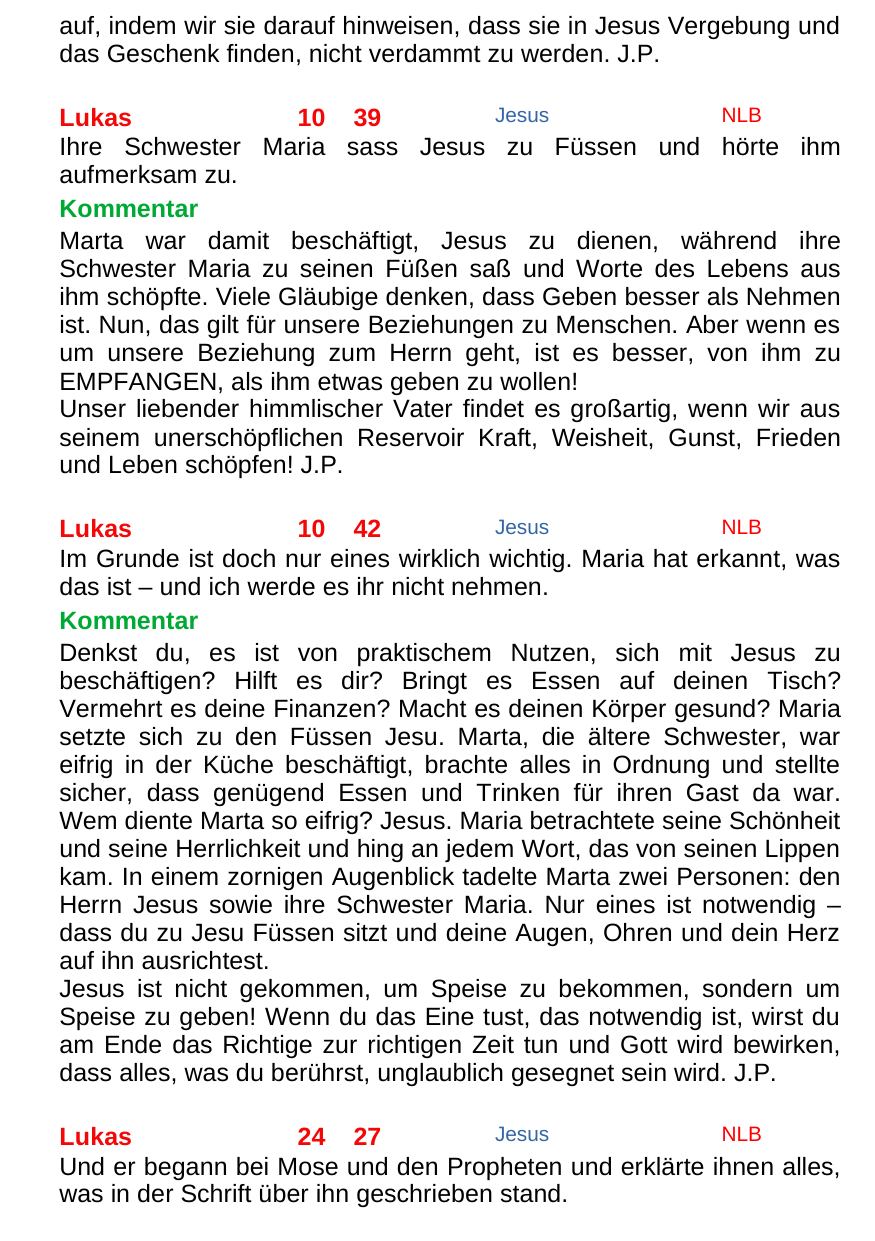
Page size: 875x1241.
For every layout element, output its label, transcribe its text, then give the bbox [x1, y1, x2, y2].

table_cell [342, 515, 353, 544]
table_cell [427, 104, 495, 133]
table_cell 39 [353, 104, 427, 133]
table_cell [59, 480, 844, 515]
table_cell Und er begann bei Mose und den Propheten und erklärte ihnen alles, was in der Schrift über ihn geschrieben stand. [59, 1153, 842, 1208]
table_cell [721, 607, 842, 636]
table_cell auf, indem wir sie darauf hinweisen, dass sie in Jesus Vergebung und das Geschenk finden, nicht verdammt zu werden. J.P. [59, 12, 842, 68]
table_cell [342, 1123, 353, 1152]
table_cell [677, 1123, 721, 1152]
table_cell [677, 104, 721, 133]
table_cell [427, 515, 495, 544]
table_cell Jesus [495, 104, 677, 133]
table_cell [206, 607, 297, 636]
table_cell Denkst du, es ist von praktischem Nutzen, sich mit Jesus zu beschäftigen? Hilft es dir? Bringt es Essen auf deinen Tisch? Vermehrt es deine Finanzen? Macht es deinen Körper gesund? Maria setzte sich zu den Füssen Jesu. Marta, die ältere Schwester, war eifrig in der Küche beschäftigt, brachte alles in Ordnung und stellte sicher, dass genügend Essen und Trinken für ihren Gast da war. Wem diente Marta so eifrig? Jesus. Maria betrachtete seine Schönheit und seine Herrlichkeit und hing an jedem Wort, das von seinen Lippen kam. In einem zornigen Augenblick tadelte Marta zwei Personen: den Herrn Jesus sowie ihre Schwester Maria. Nur eines ist notwendig – dass du zu Jesu Füssen sitzt und deine Augen, Ohren und dein Herz auf ihn ausrichtest. Jesus ist nicht gekommen, um Speise zu bekommen, sondern um Speise zu geben! Wenn du das Eine tust, das notwendig ist, wirst du am Ende das Richtige zur richtigen Zeit tun und Gott wird bewirken, dass alles, was du berührst, unglaublich gesegnet sein wird. J.P. [59, 639, 842, 1087]
table_cell [298, 195, 342, 224]
table_cell 10 [298, 104, 342, 133]
table_cell [59, 68, 844, 103]
table_cell [353, 195, 427, 224]
table_cell [677, 195, 721, 224]
table_cell [495, 195, 677, 224]
table_cell [298, 607, 342, 636]
table_cell Lukas [59, 104, 297, 133]
table_cell [721, 195, 842, 224]
table_cell [206, 195, 297, 224]
table_cell 42 [353, 515, 427, 544]
table_cell [342, 195, 353, 224]
table_cell 27 [353, 1123, 427, 1152]
table_cell Kommentar [59, 607, 206, 636]
table_cell [495, 607, 677, 636]
table_cell Lukas [59, 515, 297, 544]
table_cell Marta war damit beschäftigt, Jesus zu dienen, während ihre Schwester Maria zu seinen Füßen saß und Worte des Lebens aus ihm schöpfte. Viele Gläubige denken, dass Geben besser als Nehmen ist. Nun, das gilt für unsere Beziehungen zu Menschen. Aber wenn es um unsere Beziehung zum Herrn geht, ist es besser, von ihm zu EMPFANGEN, als ihm etwas geben zu wollen! Unser liebender himmlischer Vater findet es großartig, wenn wir aus seinem unerschöpflichen Reservoir Kraft, Weisheit, Gunst, Frieden und Leben schöpfen! J.P. [59, 227, 842, 479]
table_cell [59, 1087, 844, 1123]
table_cell [427, 1123, 495, 1152]
table_cell [677, 515, 721, 544]
table_cell [59, 189, 844, 195]
table_cell [677, 607, 721, 636]
table_cell Jesus [495, 1123, 677, 1152]
table_cell NLB [721, 104, 844, 133]
table_cell 10 [298, 515, 342, 544]
table_cell [342, 104, 353, 133]
table_cell [353, 607, 427, 636]
table_cell Lukas [59, 1123, 297, 1152]
table_cell [59, 1209, 844, 1214]
table_cell [427, 607, 495, 636]
table_cell 24 [298, 1123, 342, 1152]
table_cell [59, 601, 844, 607]
table_cell NLB [721, 1123, 844, 1152]
table_cell Im Grunde ist doch nur eines wirklich wichtig. Maria hat erkannt, was das ist – und ich werde es ihr nicht nehmen. [59, 545, 842, 601]
table_cell [342, 607, 353, 636]
table_cell Ihre Schwester Maria sass Jesus zu Füssen und hörte ihm aufmerksam zu. [59, 133, 842, 189]
table_cell NLB [721, 515, 844, 544]
table_cell Jesus [495, 515, 677, 544]
table_cell [427, 195, 495, 224]
table_cell Kommentar [59, 195, 206, 224]
